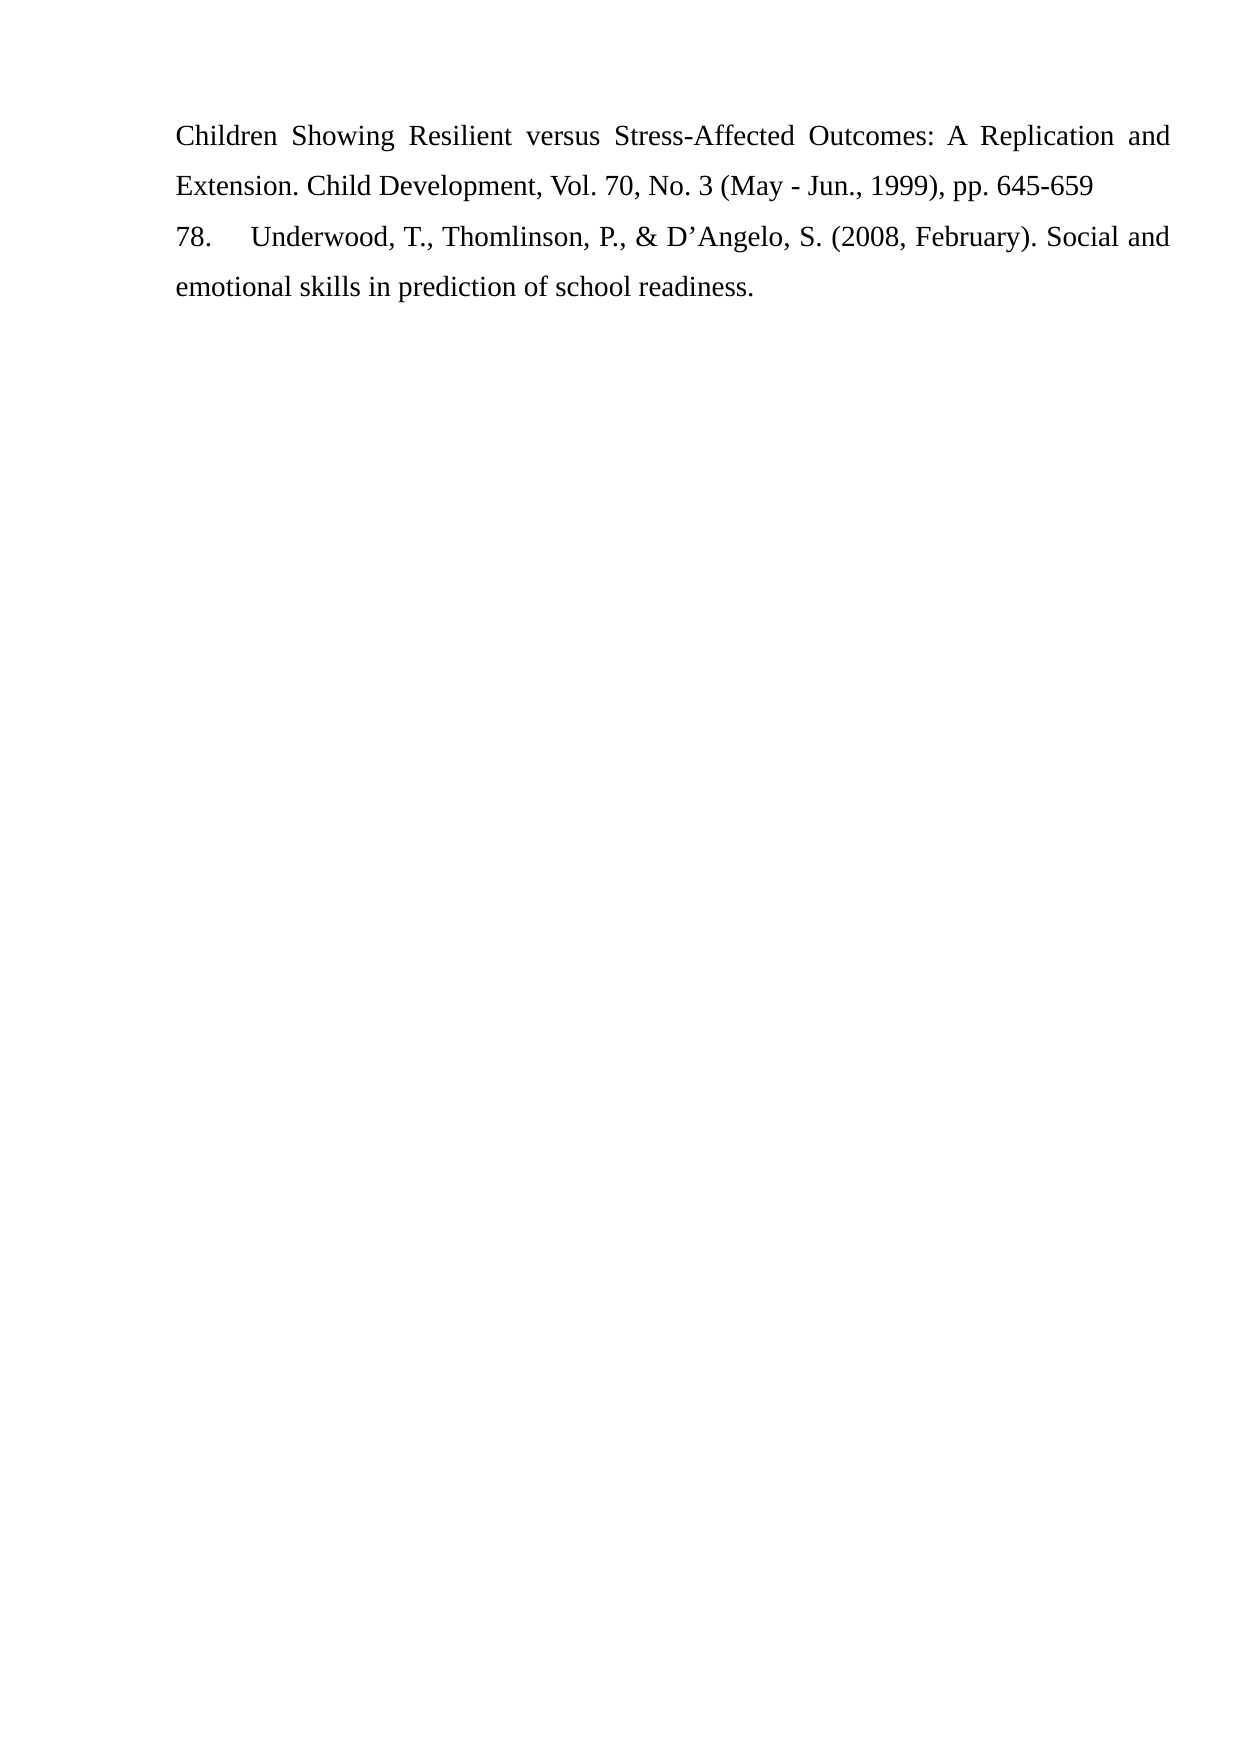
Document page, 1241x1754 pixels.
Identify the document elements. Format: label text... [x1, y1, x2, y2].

list Children Showing Resilient versus Stress-Affected Outcomes: A Replication and Extension. Child Development, Vol. 70, No. 3 (May - Jun., 1999), pp. 645-659 [175, 118, 1171, 202]
list Underwood, T., Thomlinson, P., & D’Angelo, S. (2008, February). Social and emotional skills in prediction of school readiness. [175, 219, 1171, 303]
